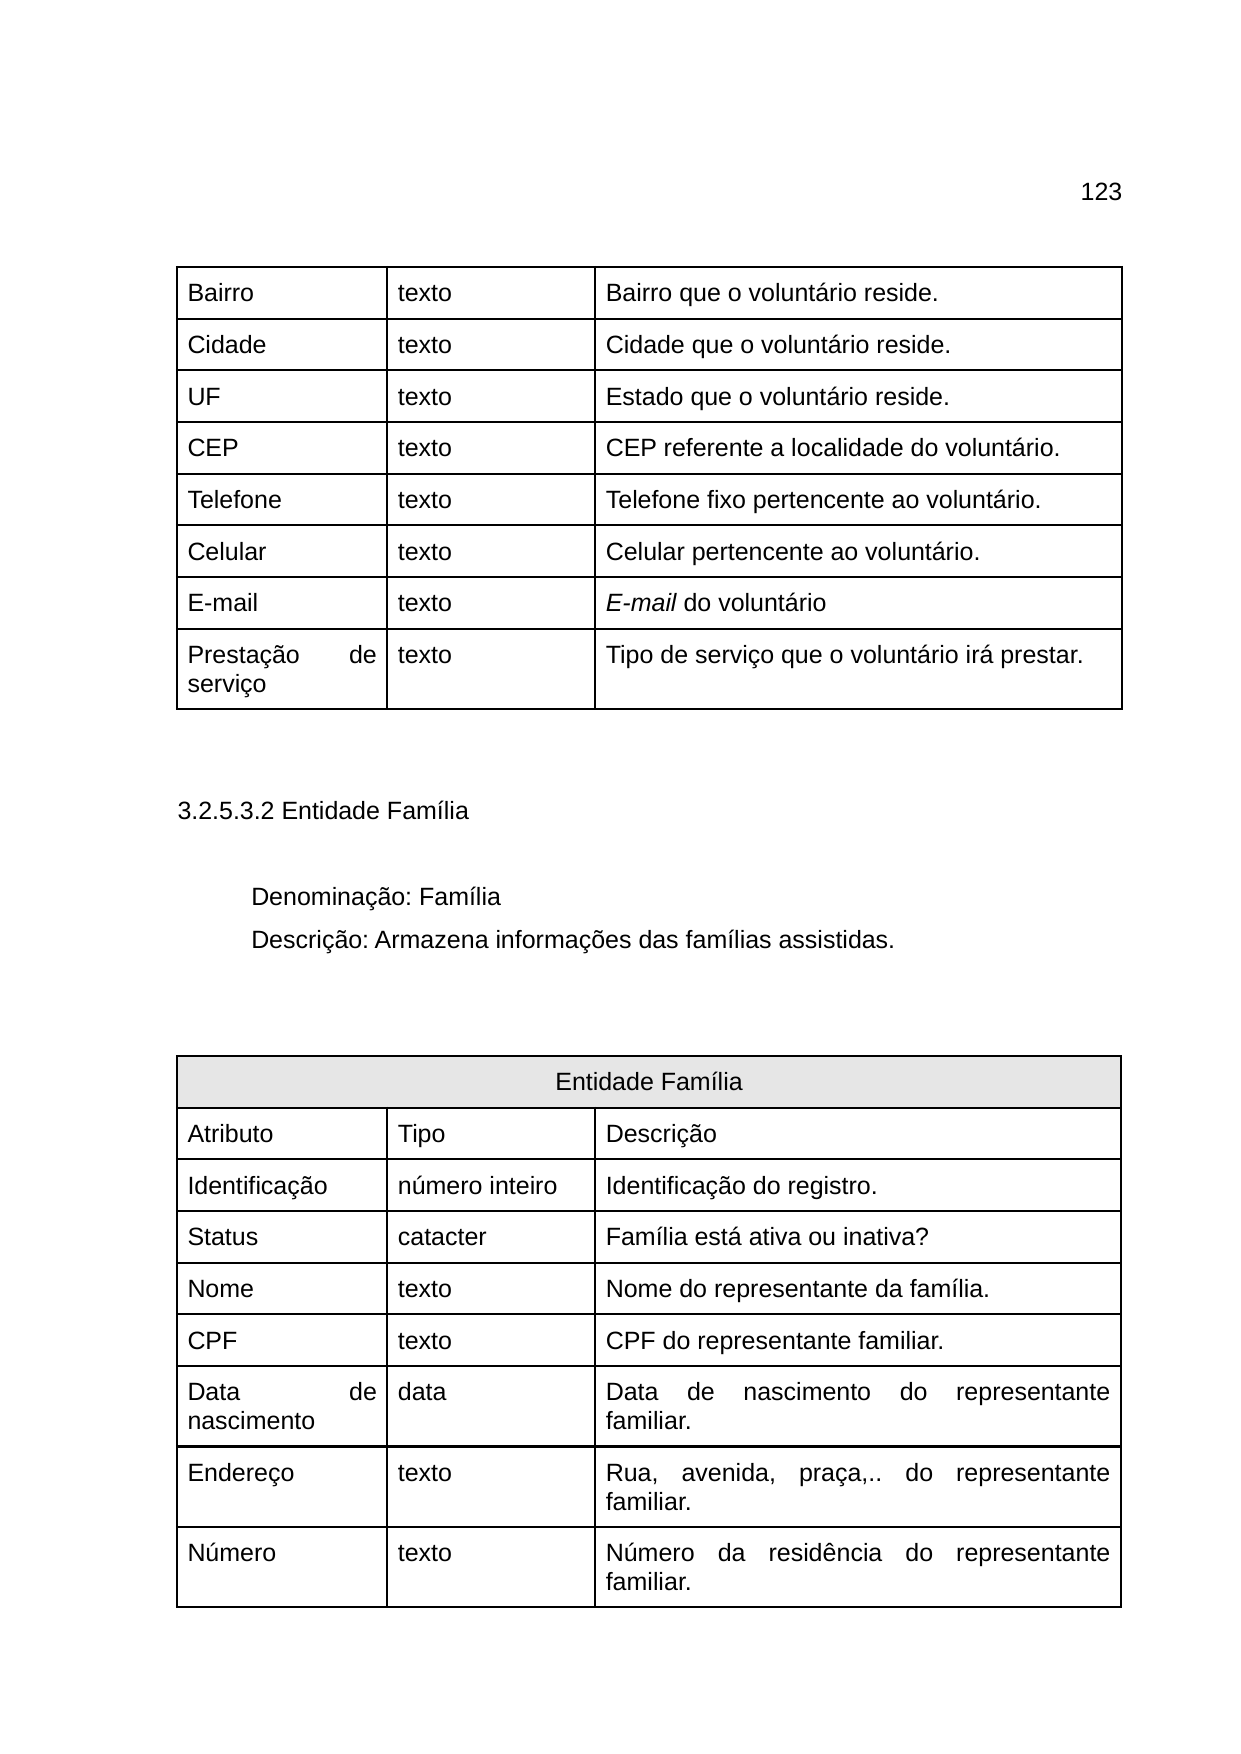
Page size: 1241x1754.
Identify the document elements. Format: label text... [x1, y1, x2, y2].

table_cell data [388, 1367, 594, 1445]
table_cell Rua, avenida, praça,.. do representante familiar. [596, 1448, 1120, 1526]
table_cell Nome do representante da família. [596, 1264, 1120, 1313]
table_cell Celular [178, 526, 386, 576]
table_cell texto [388, 1264, 594, 1313]
table_cell CPF do representante familiar. [596, 1315, 1120, 1365]
table_cell texto [388, 1528, 594, 1606]
table_cell E-mail do voluntário [596, 578, 1121, 627]
table_cell Identificação do registro. [596, 1160, 1120, 1210]
table_cell Endereço [178, 1448, 386, 1526]
table_cell texto [388, 475, 594, 524]
table_cell texto [388, 268, 594, 317]
table_cell CEP referente a localidade do voluntário. [596, 423, 1121, 472]
table_cell texto [388, 371, 594, 421]
table_cell Bairro que o voluntário reside. [596, 268, 1121, 317]
table_cell Identificação [178, 1160, 386, 1210]
table_cell Status [178, 1212, 386, 1262]
text 3.2.5.3.2 Entidade Família [177, 796, 1122, 825]
table_cell Prestação de serviço [178, 630, 386, 708]
table_cell Telefone [178, 475, 386, 524]
table_cell E-mail [178, 578, 386, 627]
table_cell Data de nascimento do representante familiar. [596, 1367, 1120, 1445]
table_cell catacter [388, 1212, 594, 1262]
table_cell Celular pertencente ao voluntário. [596, 526, 1121, 576]
text Descrição: Armazena informações das famílias assistidas. [177, 926, 1122, 954]
table_cell texto [388, 578, 594, 627]
table_cell texto [388, 1448, 594, 1526]
table_cell Bairro [178, 268, 386, 317]
table_cell Número da residência do representante familiar. [596, 1528, 1120, 1606]
table_header Entidade Família [178, 1057, 1120, 1107]
table_cell Telefone fixo pertencente ao voluntário. [596, 475, 1121, 524]
table_cell texto [388, 320, 594, 369]
table_cell texto [388, 423, 594, 472]
table_cell Estado que o voluntário reside. [596, 371, 1121, 421]
table_cell Descrição [596, 1109, 1120, 1158]
table_cell Atributo [178, 1109, 386, 1158]
table_cell texto [388, 1315, 594, 1365]
table_cell texto [388, 526, 594, 576]
table_cell CPF [178, 1315, 386, 1365]
table_cell Nome [178, 1264, 386, 1313]
text Denominação: Família [177, 882, 1122, 911]
table_cell Tipo de serviço que o voluntário irá prestar. [596, 630, 1121, 708]
table_cell Cidade [178, 320, 386, 369]
table_cell UF [178, 371, 386, 421]
table_cell número inteiro [388, 1160, 594, 1210]
table_cell Número [178, 1528, 386, 1606]
table_cell CEP [178, 423, 386, 472]
table_cell Cidade que o voluntário reside. [596, 320, 1121, 369]
table_cell Família está ativa ou inativa? [596, 1212, 1120, 1262]
table_cell Data de nascimento [178, 1367, 386, 1445]
table_cell texto [388, 630, 594, 708]
table_cell Tipo [388, 1109, 594, 1158]
